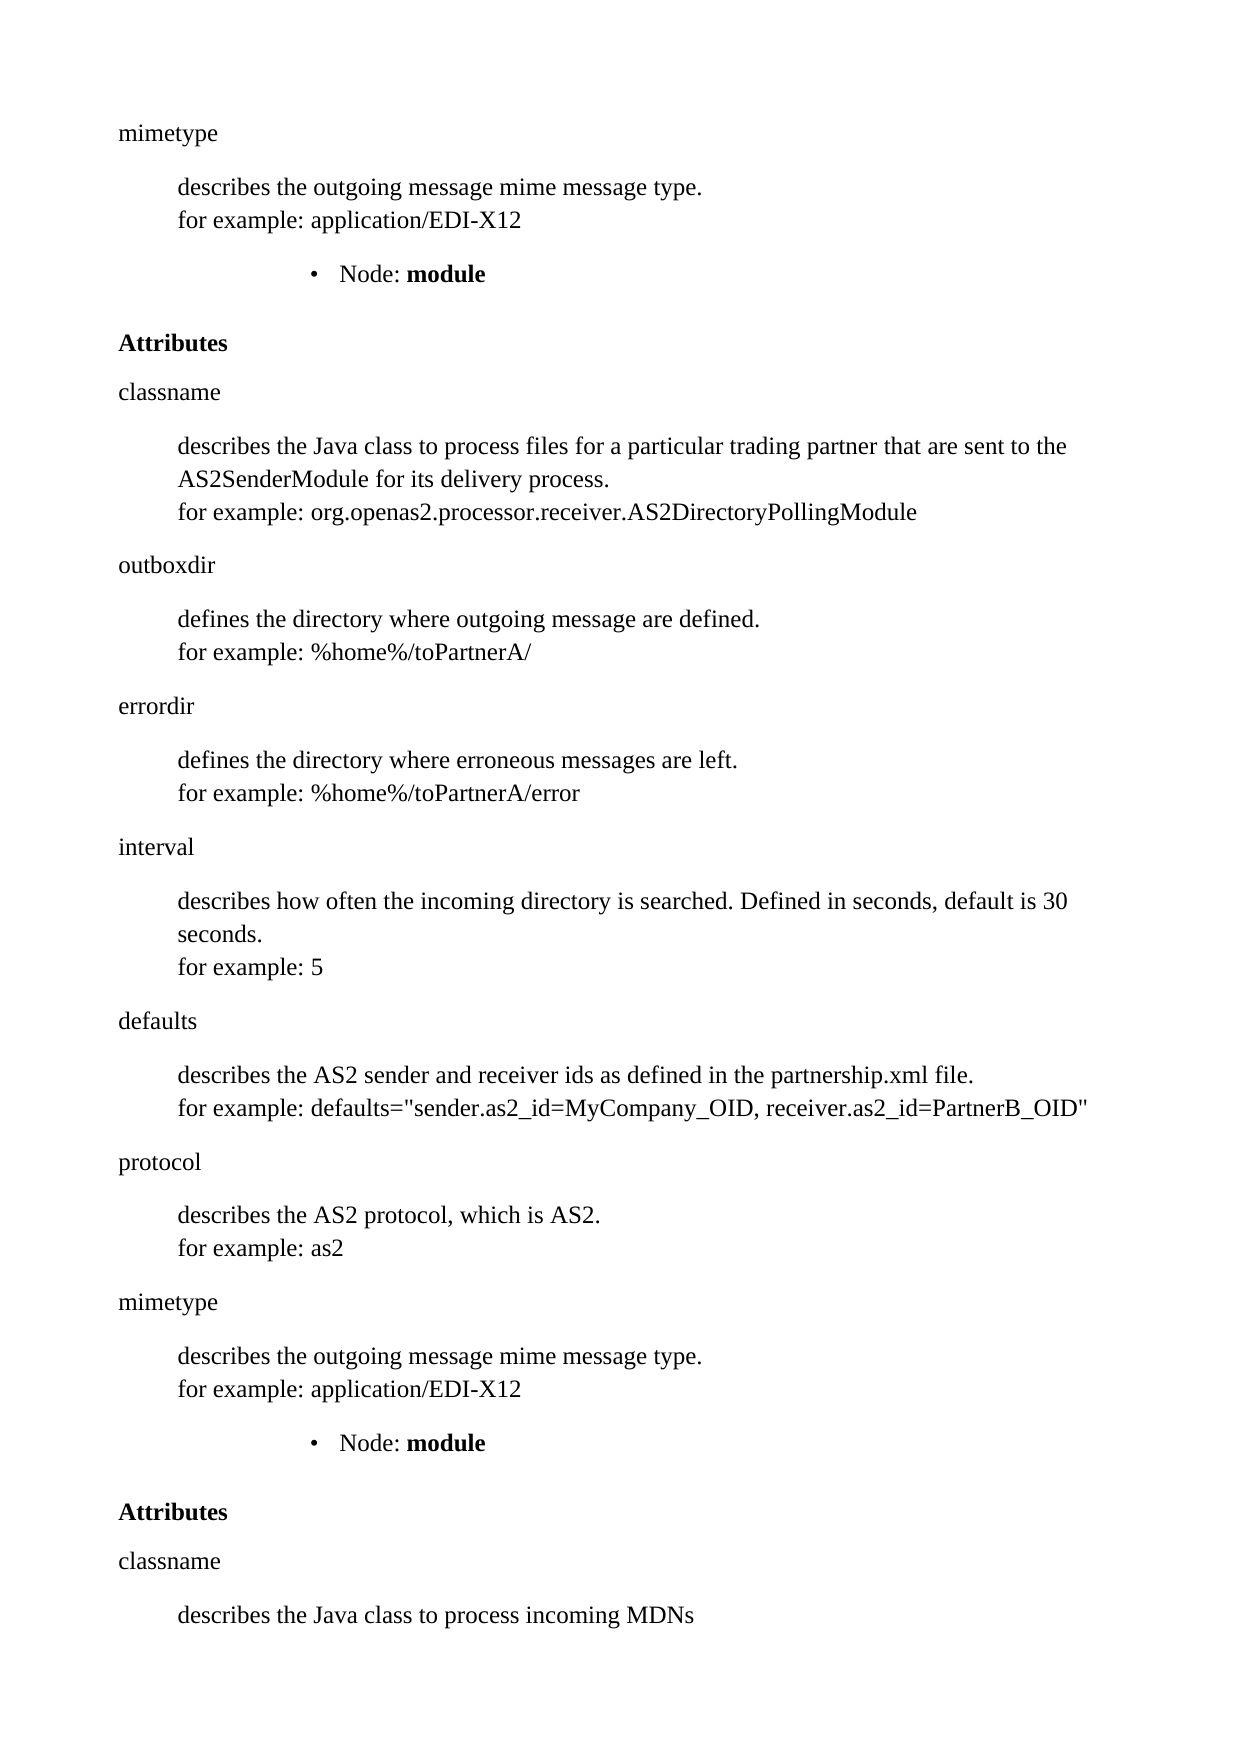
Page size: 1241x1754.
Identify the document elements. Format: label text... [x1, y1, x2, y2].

text describes the outgoing message mime message type. for example: application/EDI-X12 [177, 1341, 1122, 1403]
text describes the Java class to process files for a particular trading partner that are sent to the AS2SenderModule for its delivery process. for example: org.openas2.processor.receiver.AS2DirectoryPollingModule [177, 431, 1122, 526]
text classname [118, 377, 1122, 406]
list Node: module [309, 1428, 1122, 1457]
text describes the Java class to process incoming MDNs [177, 1600, 1122, 1629]
text classname [118, 1546, 1122, 1575]
text defines the directory where erroneous messages are left. for example: %home%/toPartnerA/error [177, 745, 1122, 807]
text defaults [118, 1006, 1122, 1034]
text describes the AS2 sender and receiver ids as defined in the partnership.xml file. for example: defaults="sender.as2_id=MyCompany_OID, receiver.as2_id=PartnerB_OID" [177, 1060, 1122, 1121]
text describes the outgoing message mime message type. for example: application/EDI-X12 [177, 172, 1122, 234]
text mimetype [118, 118, 1122, 147]
text errordir [118, 691, 1122, 720]
text Attributes [118, 1462, 1122, 1526]
text Attributes [118, 293, 1122, 357]
text protocol [118, 1147, 1122, 1175]
text describes the AS2 protocol, which is AS2. for example: as2 [177, 1200, 1122, 1262]
list Node: module [309, 259, 1122, 288]
text outboxdir [118, 551, 1122, 579]
text defines the directory where outgoing message are defined. for example: %home%/toPartnerA/ [177, 604, 1122, 666]
text describes how often the incoming directory is searched. Defined in seconds, default is 30 seconds. for example: 5 [177, 886, 1122, 981]
text interval [118, 832, 1122, 861]
text mimetype [118, 1287, 1122, 1316]
